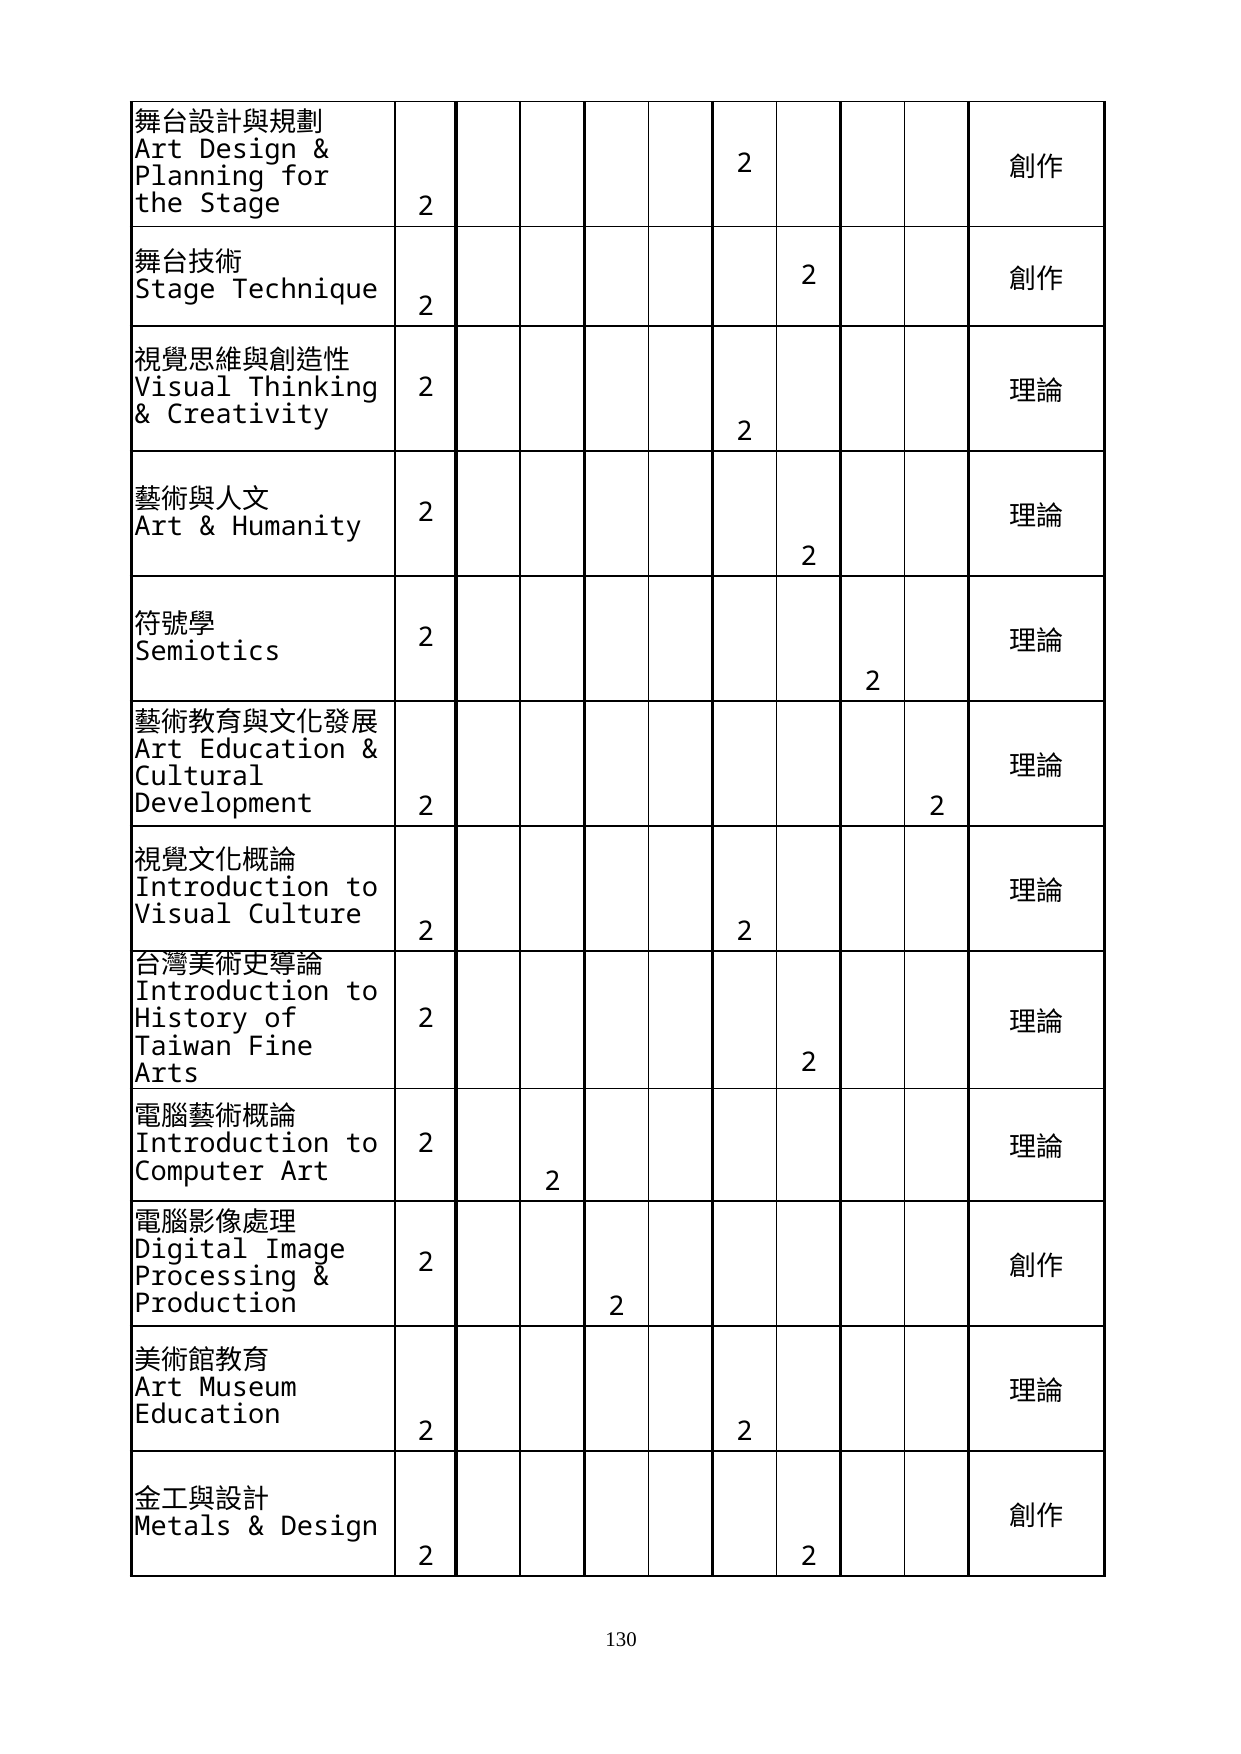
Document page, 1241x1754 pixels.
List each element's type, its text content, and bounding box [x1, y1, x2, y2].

table_cell [842, 1452, 904, 1575]
table_cell [521, 1452, 583, 1575]
table_cell 金工與設計 Metals & Design [133, 1452, 394, 1575]
table_cell [649, 1202, 711, 1325]
table_cell [458, 1327, 519, 1450]
table_cell 視覺文化概論 Introduction to Visual Culture [133, 827, 394, 950]
table_cell 2 [396, 102, 454, 226]
table_cell 2 [714, 327, 776, 450]
table_cell [586, 102, 648, 226]
table_cell [714, 577, 776, 700]
table_cell 2 [714, 827, 776, 950]
table_cell 2 [396, 1089, 454, 1200]
table_cell 理論 [970, 1327, 1103, 1450]
table_cell [586, 1452, 648, 1575]
table_cell 藝術教育與文化發展 Art Education & Cultural Development [133, 702, 394, 825]
table_cell 2 [777, 1452, 839, 1575]
table_cell [521, 327, 583, 450]
table_cell [777, 1089, 839, 1200]
table_cell [586, 227, 648, 325]
table_cell [586, 952, 648, 1087]
table_cell 2 [396, 577, 454, 700]
table_cell [905, 1327, 967, 1450]
table_cell [905, 1202, 967, 1325]
table_cell [649, 452, 711, 575]
table_cell 2 [396, 452, 454, 575]
table_cell [842, 1327, 904, 1450]
table_cell [458, 952, 519, 1087]
table_cell 美術館教育 Art Museum Education [133, 1327, 394, 1450]
table_cell [777, 577, 839, 700]
table_cell [842, 227, 904, 325]
table_cell [714, 702, 776, 825]
table_cell 理論 [970, 827, 1103, 950]
table_cell [649, 952, 711, 1087]
table_cell 2 [714, 1327, 776, 1450]
table_cell [458, 327, 519, 450]
table_cell [714, 227, 776, 325]
table_cell [714, 452, 776, 575]
table_cell 創作 [970, 1202, 1103, 1325]
table_cell [842, 1202, 904, 1325]
table_cell [649, 227, 711, 325]
table_cell [521, 577, 583, 700]
table_cell [905, 1089, 967, 1200]
table_cell [714, 1452, 776, 1575]
table_cell [905, 1452, 967, 1575]
table_cell 創作 [970, 1452, 1103, 1575]
table_cell 2 [396, 827, 454, 950]
table_cell [905, 452, 967, 575]
table_cell 舞台設計與規劃 Art Design & Planning for the Stage [133, 102, 394, 226]
table_cell [521, 827, 583, 950]
table_cell [649, 1327, 711, 1450]
table_cell 2 [777, 227, 839, 325]
table_cell 2 [714, 102, 776, 226]
table_cell 2 [521, 1089, 583, 1200]
table_cell [521, 1202, 583, 1325]
table_cell [521, 227, 583, 325]
table_cell 2 [396, 227, 454, 325]
table_cell 台灣美術史導論 Introduction to History of Taiwan Fine Arts [133, 952, 394, 1087]
table_cell [905, 327, 967, 450]
table_cell 藝術與人文 Art & Humanity [133, 452, 394, 575]
table_cell [842, 1089, 904, 1200]
table_cell [777, 327, 839, 450]
table_cell [905, 952, 967, 1087]
table_cell [521, 1327, 583, 1450]
table_cell 理論 [970, 702, 1103, 825]
table_cell 2 [396, 1327, 454, 1450]
table_cell [458, 227, 519, 325]
table_cell 理論 [970, 1089, 1103, 1200]
table_cell [458, 452, 519, 575]
table_cell [777, 102, 839, 226]
table_cell [458, 827, 519, 950]
table_cell [714, 952, 776, 1087]
table_cell [458, 1089, 519, 1200]
table_cell 2 [396, 327, 454, 450]
table_cell 2 [396, 702, 454, 825]
table_cell 創作 [970, 227, 1103, 325]
table_cell [586, 702, 648, 825]
table_cell [842, 102, 904, 226]
table_cell [842, 827, 904, 950]
table_cell [777, 1327, 839, 1450]
table_cell [521, 952, 583, 1087]
table_cell [842, 702, 904, 825]
table_cell [842, 952, 904, 1087]
table_cell 理論 [970, 577, 1103, 700]
table_cell [777, 827, 839, 950]
table_cell [458, 702, 519, 825]
table_cell 理論 [970, 327, 1103, 450]
table_cell [521, 102, 583, 226]
table_cell 2 [842, 577, 904, 700]
table_cell [458, 1452, 519, 1575]
table_cell [649, 102, 711, 226]
table_cell 2 [396, 952, 454, 1087]
table_cell [777, 1202, 839, 1325]
table_cell [905, 102, 967, 226]
table_cell [586, 1089, 648, 1200]
table_cell [586, 577, 648, 700]
table_cell [649, 827, 711, 950]
table_cell [458, 1202, 519, 1325]
table_cell 2 [586, 1202, 648, 1325]
table_cell 電腦藝術概論 Introduction to Computer Art [133, 1089, 394, 1200]
table_cell [649, 1452, 711, 1575]
table_cell [458, 102, 519, 226]
table_cell 2 [396, 1202, 454, 1325]
table_cell 舞台技術 Stage Technique [133, 227, 394, 325]
table_cell [586, 827, 648, 950]
table_cell [586, 1327, 648, 1450]
table_cell [842, 452, 904, 575]
table_cell 視覺思維與創造性 Visual Thinking & Creativity [133, 327, 394, 450]
table_cell [714, 1202, 776, 1325]
table_cell 創作 [970, 102, 1103, 226]
table_cell [905, 577, 967, 700]
table_cell [521, 702, 583, 825]
table_cell [649, 577, 711, 700]
table_cell [905, 827, 967, 950]
table_cell 2 [905, 702, 967, 825]
table_cell 2 [777, 952, 839, 1087]
table_cell 2 [396, 1452, 454, 1575]
table_cell [777, 702, 839, 825]
table_cell [458, 577, 519, 700]
table_cell [649, 702, 711, 825]
table_cell 符號學 Semiotics [133, 577, 394, 700]
table_cell 理論 [970, 452, 1103, 575]
table_cell [842, 327, 904, 450]
table_cell 電腦影像處理 Digital Image Processing & Production [133, 1202, 394, 1325]
table_cell [649, 1089, 711, 1200]
table_cell [905, 227, 967, 325]
table_cell [521, 452, 583, 575]
table_cell [649, 327, 711, 450]
table_cell [714, 1089, 776, 1200]
table_cell 理論 [970, 952, 1103, 1087]
table_cell 2 [777, 452, 839, 575]
table_cell [586, 452, 648, 575]
table_cell [586, 327, 648, 450]
